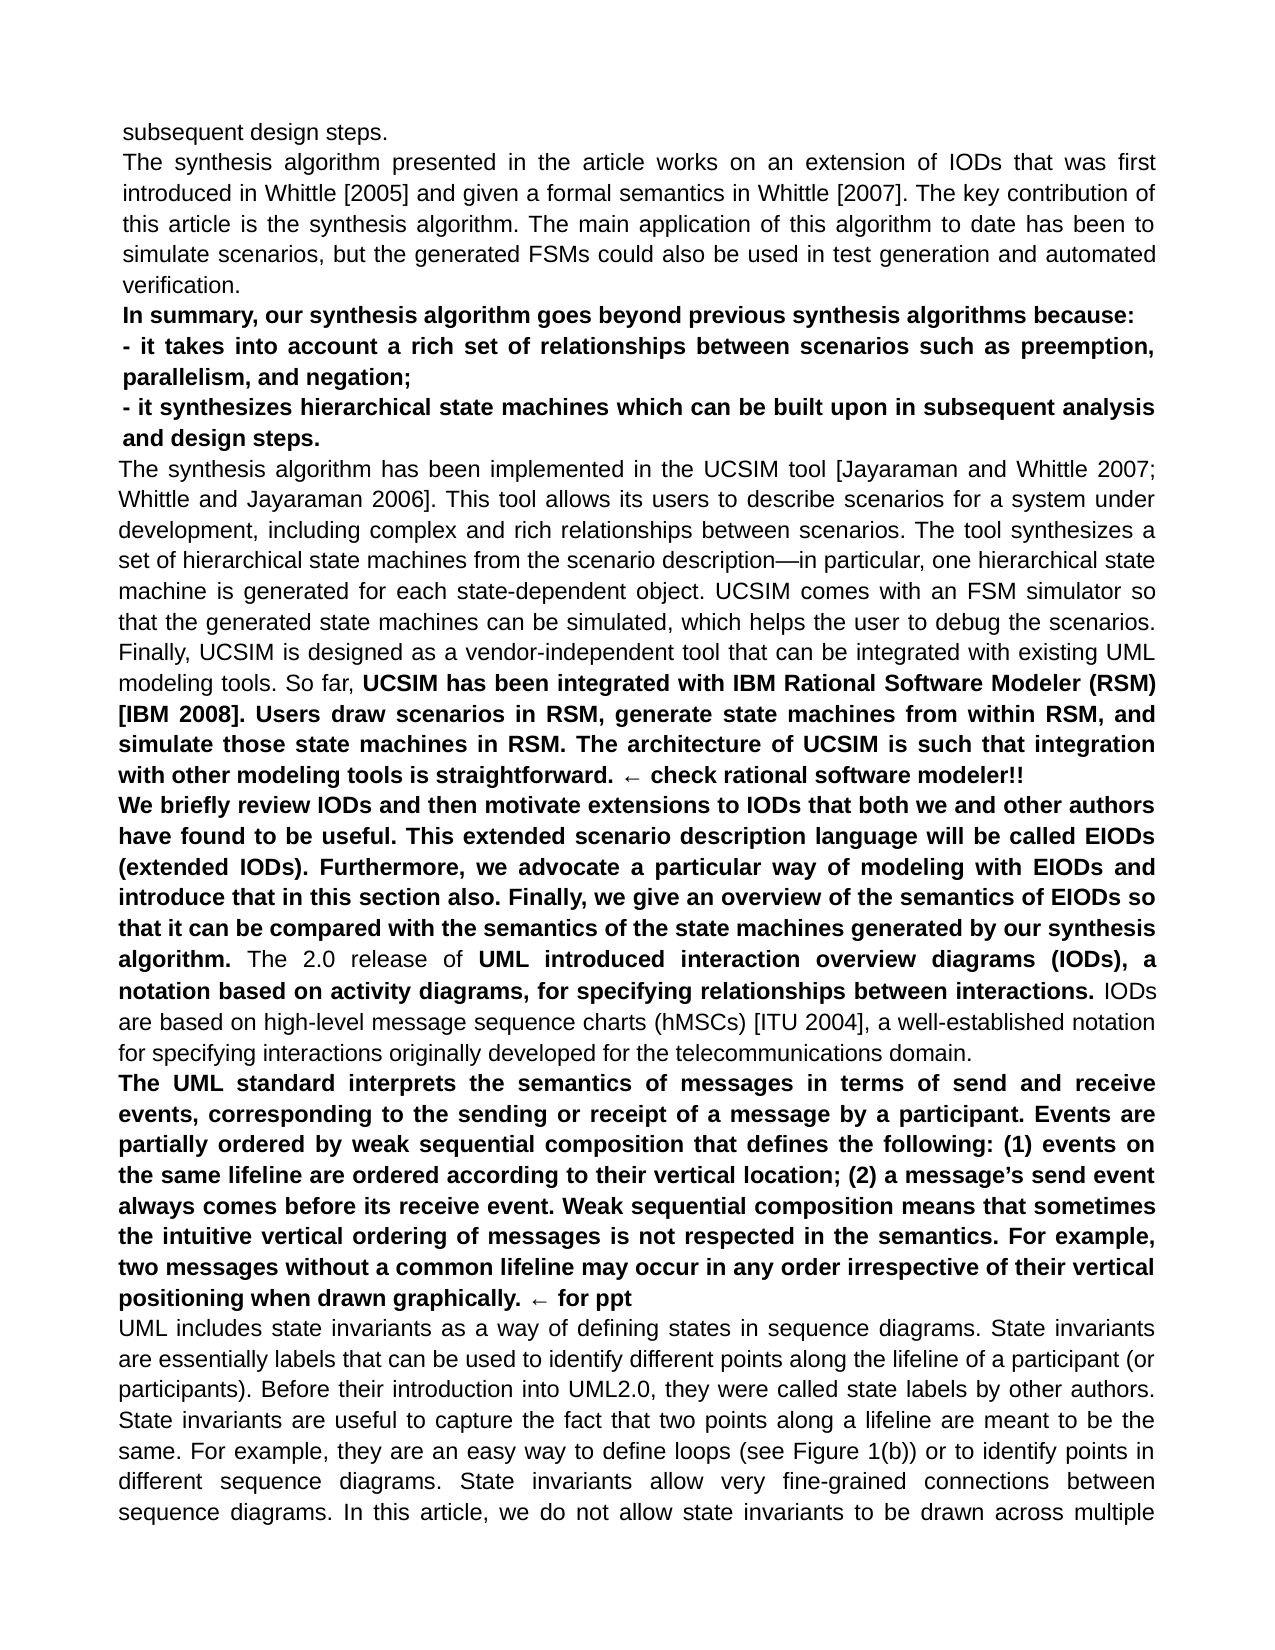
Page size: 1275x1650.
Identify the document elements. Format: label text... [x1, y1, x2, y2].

text We briefly review IODs and then motivate extensions to IODs that both we and other authors have found to be useful. This extended scenario description language will be called EIODs (extended IODs). Furthermore, we advocate a particular way of modeling with EIODs and introduce that in this section also. Finally, we give an overview of the semantics of EIODs so that it can be compared with the semantics of the state machines generated by our synthesis algorithm. The 2.0 release of UML introduced interaction overview diagrams (IODs), a notation based on activity diagrams, for specifying relationships between interactions. IODs are based on high-level message sequence charts (hMSCs) [ITU 2004], a well-established notation for specifying interactions originally developed for the telecommunications domain. [118, 792, 1157, 1066]
text The synthesis algorithm presented in the article works on an extension of IODs that was first introduced in Whittle [2005] and given a formal semantics in Whittle [2007]. The key contribution of this article is the synthesis algorithm. The main application of this algorithm to date has been to simulate scenarios, but the generated FSMs could also be used in test generation and automated verification. [122, 149, 1157, 298]
text UML includes state invariants as a way of defining states in sequence diagrams. State invariants are essentially labels that can be used to identify different points along the lifeline of a participant (or participants). Before their introduction into UML2.0, they were called state labels by other authors. State invariants are useful to capture the fact that two points along a lifeline are meant to be the same. For example, they are an easy way to define loops (see Figure 1(b)) or to identify points in different sequence diagrams. State invariants allow very fine-grained connections between sequence diagrams. In this article, we do not allow state invariants to be drawn across multiple [118, 1314, 1157, 1525]
text The UML standard interprets the semantics of messages in terms of send and receive events, corresponding to the sending or receipt of a message by a participant. Events are partially ordered by weak sequential composition that defines the following: (1) events on the same lifeline are ordered according to their vertical location; (2) a message’s send event always comes before its receive event. Weak sequential composition means that sometimes the intuitive vertical ordering of messages is not respected in the semantics. For example, two messages without a common lifeline may occur in any order irrespective of their vertical positioning when drawn graphically. ← for ppt [118, 1069, 1157, 1311]
text The synthesis algorithm has been implemented in the UCSIM tool [Jayaraman and Whittle 2007; Whittle and Jayaraman 2006]. This tool allows its users to describe scenarios for a system under development, including complex and rich relationships between scenarios. The tool synthesizes a set of hierarchical state machines from the scenario description—in particular, one hierarchical state machine is generated for each state-dependent object. UCSIM comes with an FSM simulator so that the generated state machines can be simulated, which helps the user to debug the scenarios. Finally, UCSIM is designed as a vendor-independent tool that can be integrated with existing UML modeling tools. So far, UCSIM has been integrated with IBM Rational Software Modeler (RSM) [IBM 2008]. Users draw scenarios in RSM, generate state machines from within RSM, and simulate those state machines in RSM. The architecture of UCSIM is such that integration with other modeling tools is straightforward. ← check rational software modeler!! [118, 455, 1157, 788]
text - it synthesizes hierarchical state machines which can be built upon in subsequent analysis and design steps. [122, 394, 1157, 451]
text In summary, our synthesis algorithm goes beyond previous synthesis algorithms because: [122, 302, 1157, 329]
text - it takes into account a rich set of relationships between scenarios such as preemption, parallelism, and negation; [122, 332, 1157, 390]
text subsequent design steps. [122, 118, 1157, 145]
